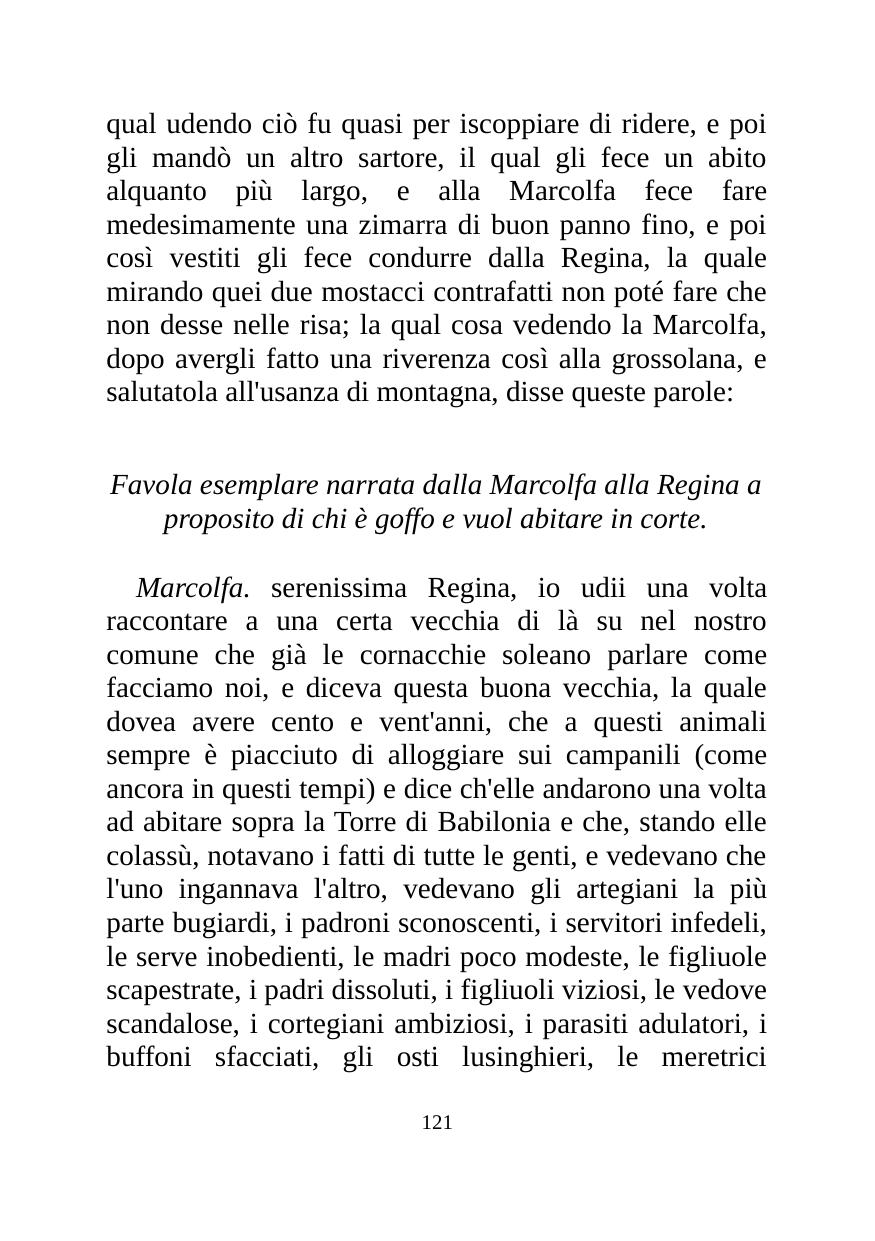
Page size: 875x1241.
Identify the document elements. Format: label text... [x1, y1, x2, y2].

text Marcolfa. serenissima Regina, io udii una volta raccontare a una certa vecchia di là su nel nostro comune che già le cornacchie soleano parlare come facciamo noi, e diceva questa buona vecchia, la quale dovea avere cento e vent'anni, che a questi animali sempre è piacciuto di alloggiare sui campanili (come ancora in questi tempi) e dice ch'elle andarono una volta ad abitare sopra la Torre di Babilonia e che, stando elle colassù, notavano i fatti di tutte le genti, e vedevano che l'uno ingannava l'altro, vedevano gli artegiani la più parte bugiardi, i padroni sconoscenti, i servitori infedeli, le serve inobedienti, le madri poco modeste, le figliuole scapestrate, i padri dissoluti, i figliuoli viziosi, le vedove scandalose, i cortegiani ambiziosi, i parasiti adulatori, i buffoni sfacciati, gli osti lusinghieri, le meretrici [106, 570, 768, 1073]
subtitle Favola esemplare narrata dalla Marcolfa alla Regina a proposito di chi è goffo e vuol abitare in corte. [106, 467, 768, 534]
text qual udendo ciò fu quasi per iscoppiare di ridere, e poi gli mandò un altro sartore, il qual gli fece un abito alquanto più largo, e alla Marcolfa fece fare medesimamente una zimarra di buon panno fino, e poi così vestiti gli fece condurre dalla Regina, la quale mirando quei due mostacci contrafatti non poté fare che non desse nelle risa; la qual cosa vedendo la Marcolfa, dopo avergli fatto una riverenza così alla grossolana, e salutatola all'usanza di montagna, disse queste parole: [106, 106, 768, 408]
